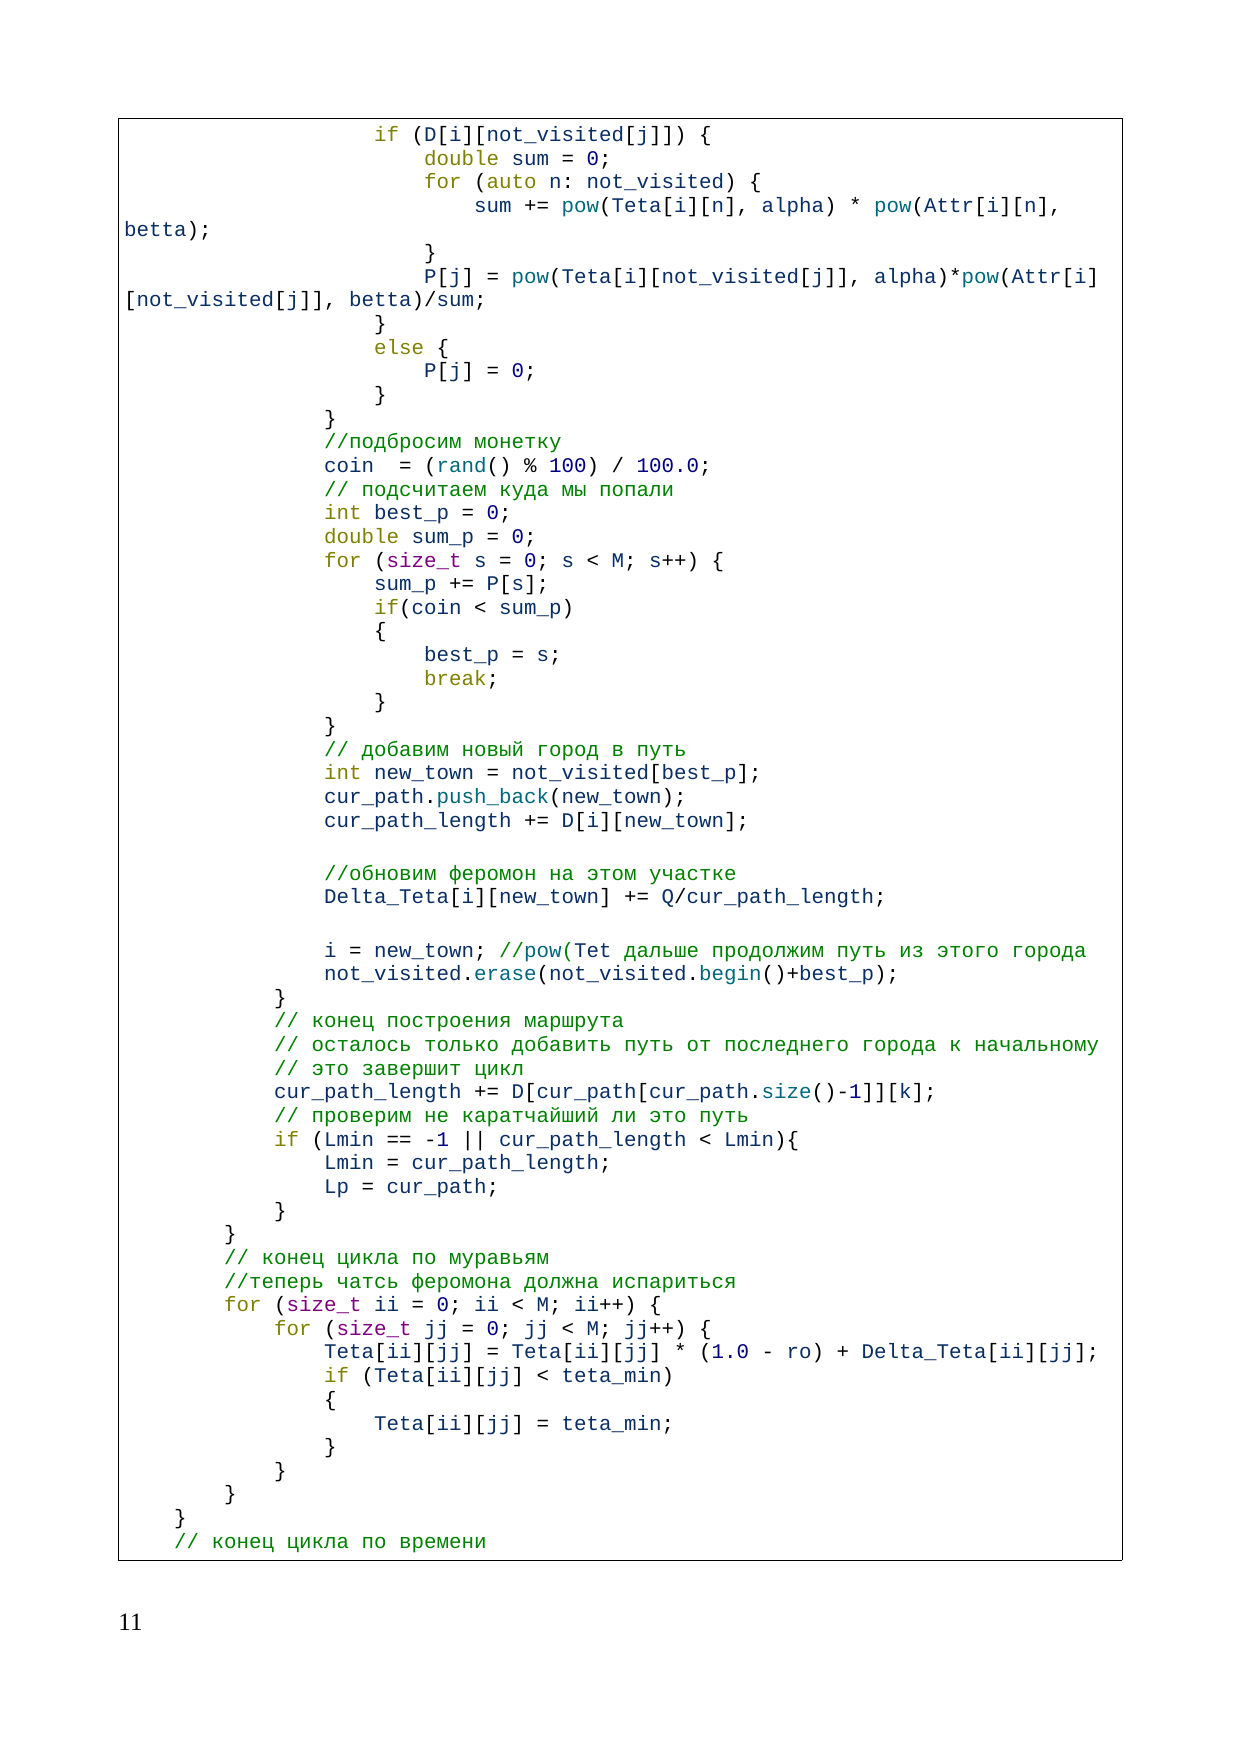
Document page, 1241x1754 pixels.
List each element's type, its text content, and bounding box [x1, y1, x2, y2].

table_cell if (D[i][not_visited[j]]) { double sum = 0; for (auto n: not_visited) { sum += pow(Teta[i][n], alpha) * pow(Attr[i][n], betta); } P[j] = pow(Teta[i][not_visited[j]], alpha)*pow(Attr[i][not_visited[j]], betta)/sum; } else { P[j] = 0; } } //подбросим монетку coin = (rand() % 100) / 100.0; // подсчитаем куда мы попали int best_p = 0; double sum_p = 0; for (size_t s = 0; s < M; s++) { sum_p += P[s]; if(coin < sum_p) { best_p = s; break; } } // добавим новый город в путь int new_town = not_visited[best_p]; cur_path.push_back(new_town); cur_path_length += D[i][new_town]; //обновим феромон на этом участке Delta_Teta[i][new_town] += Q/cur_path_length; i = new_town; //pow(Tet дальше продолжим путь из этого города not_visited.erase(not_visited.begin()+best_p); } // конец построения маршрута // осталось только добавить путь от последнего города к начальному // это завершит цикл cur_path_length += D[cur_path[cur_path.size()-1]][k]; // проверим не каратчайший ли это путь if (Lmin == -1 || cur_path_length < Lmin){ Lmin = cur_path_length; Lp = cur_path; } } // конец цикла по муравьям //теперь чатсь феромона должна испариться for (size_t ii = 0; ii < M; ii++) { for (size_t jj = 0; jj < M; jj++) { Teta[ii][jj] = Teta[ii][jj] * (1.0 - ro) + Delta_Teta[ii][jj]; if (Teta[ii][jj] < teta_min) { Teta[ii][jj] = teta_min; } } } } // конец цикла по времени [119, 119, 1122, 1560]
